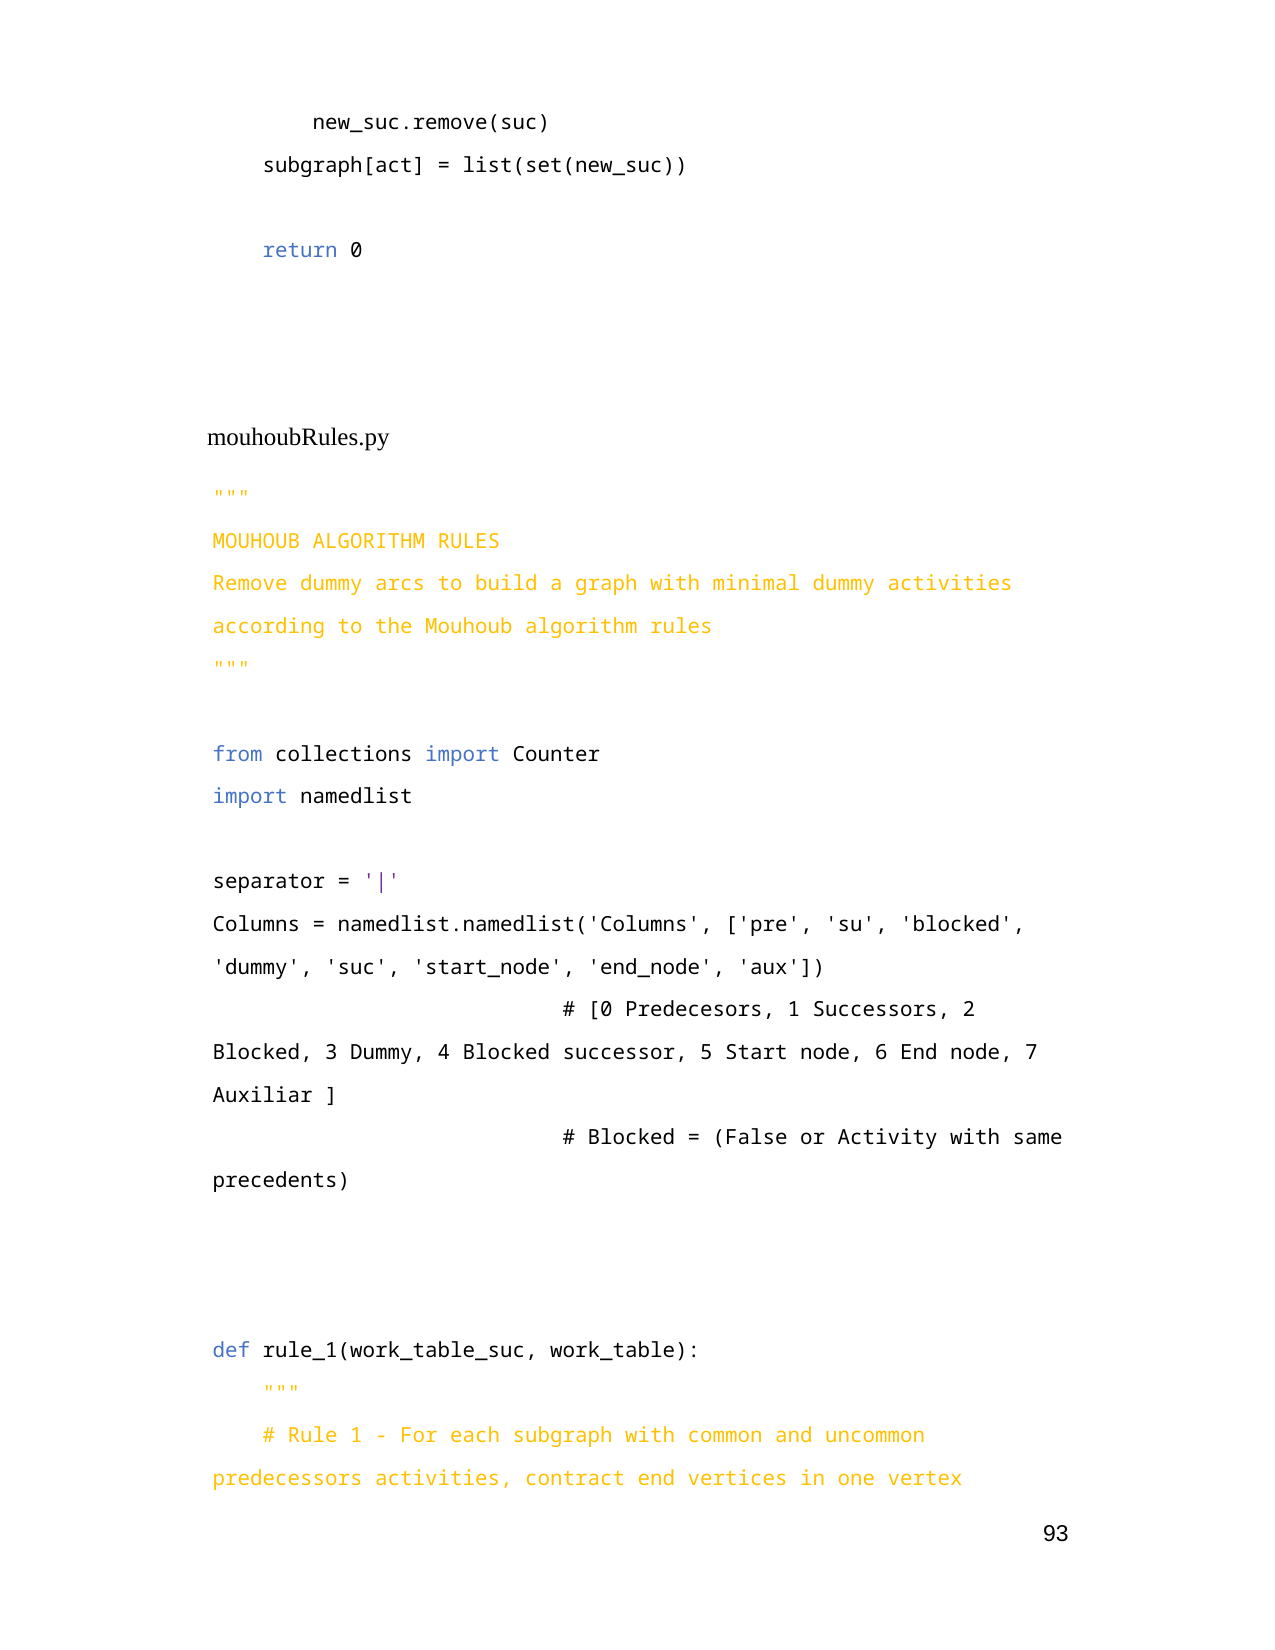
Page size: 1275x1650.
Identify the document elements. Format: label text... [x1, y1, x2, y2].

table_header """ MOUHOUB ALGORITHM RULES Remove dummy arcs to build a graph with minimal dummy activities according to the Mouhoub algorithm rules """ from collections import Counter import namedlist separator = '|' Columns = namedlist.namedlist('Columns', ['pre', 'su', 'blocked', 'dummy', 'suc', 'start_node', 'end_node', 'aux']) # [0 Predecesors, 1 Successors, 2 Blocked, 3 Dummy, 4 Blocked successor, 5 Start node, 6 End node, 7 Auxiliar ] # Blocked = (False or Activity with same precedents) def rule_1(work_table_suc, work_table): """ # Rule 1 - For each subgraph with common and uncommon predecessors activities, contract end vertices in one vertex [207, 478, 1078, 1509]
table_header new_suc.remove(suc) subgraph[act] = list(set(new_suc)) return 0 [207, 101, 1063, 366]
text mouhoubRules.py [207, 422, 1068, 451]
